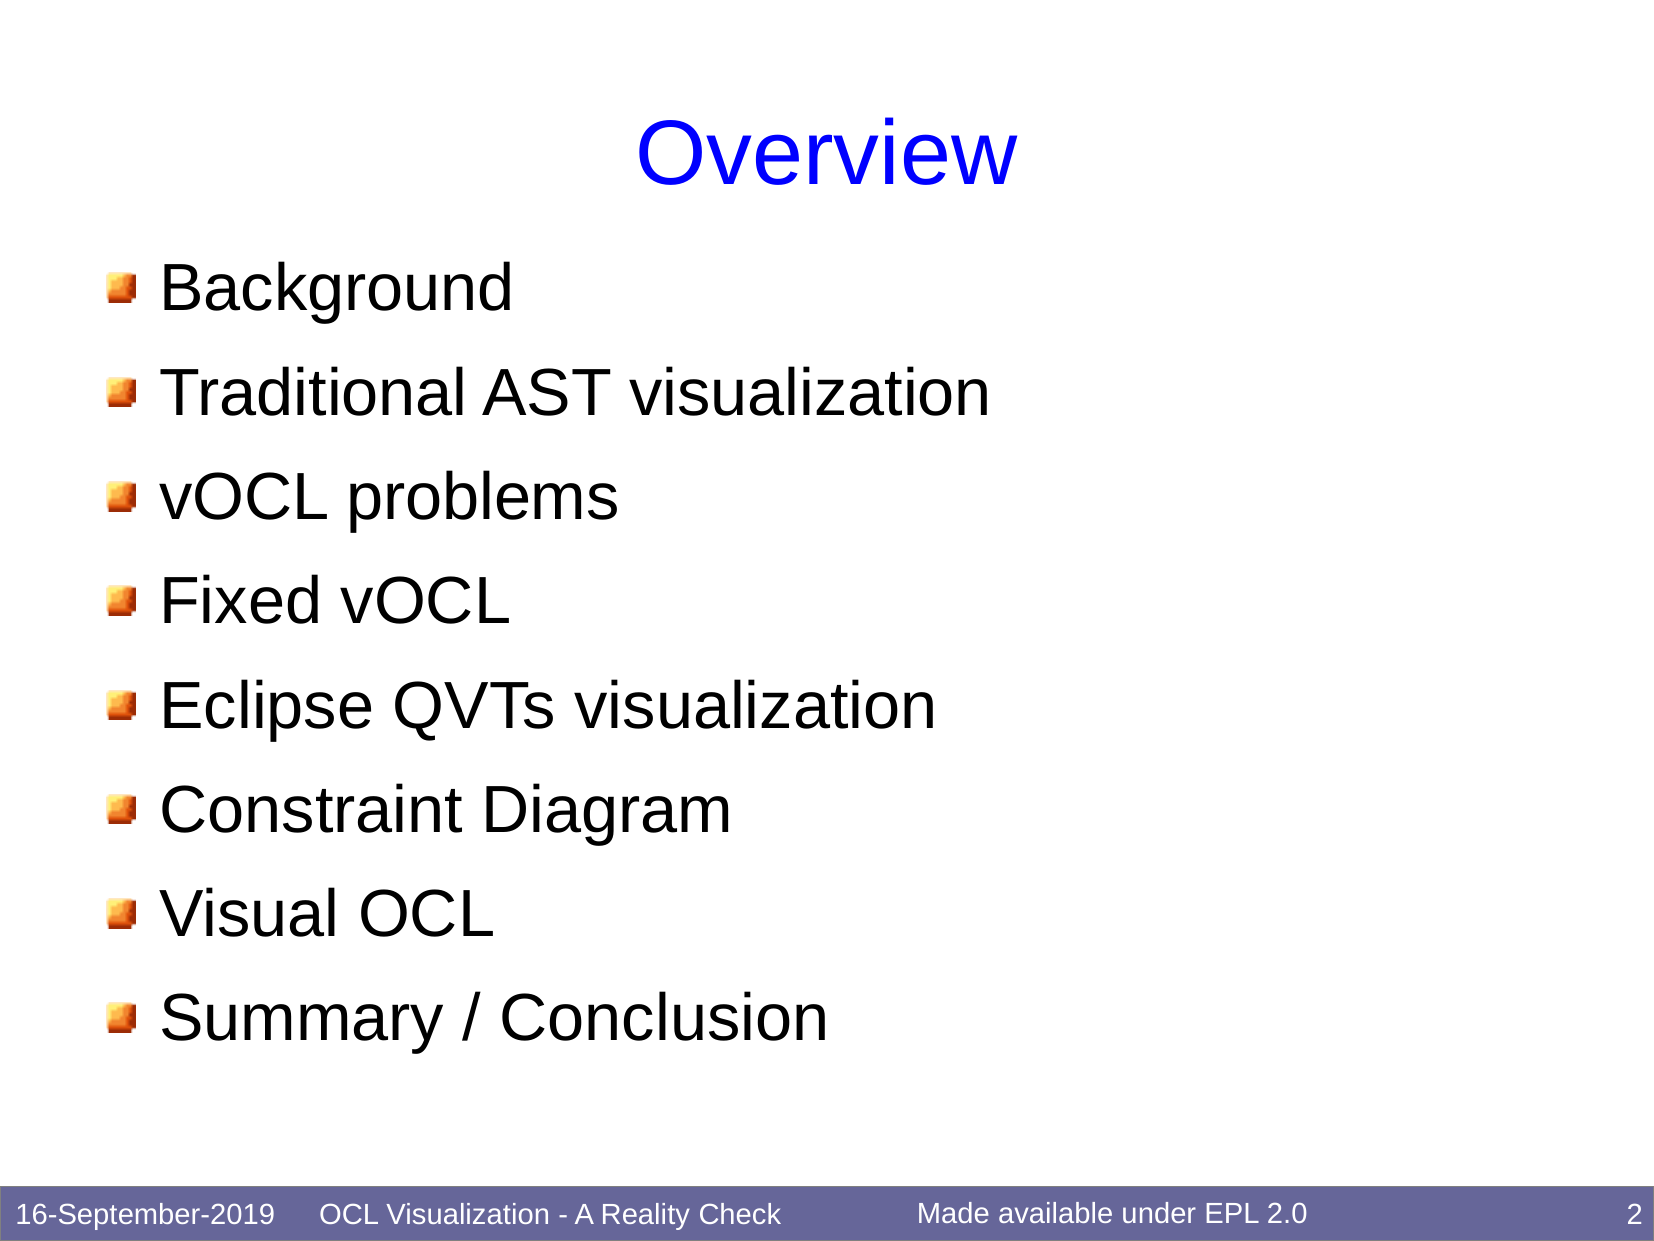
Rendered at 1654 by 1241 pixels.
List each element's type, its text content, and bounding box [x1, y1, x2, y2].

list Background Traditional AST visualization vOCL problems Fixed vOCL Eclipse QVTs visualization Constraint Diagram Visual OCL Summary / Conclusion [88, 250, 1615, 1172]
title Overview [82, 49, 1571, 257]
